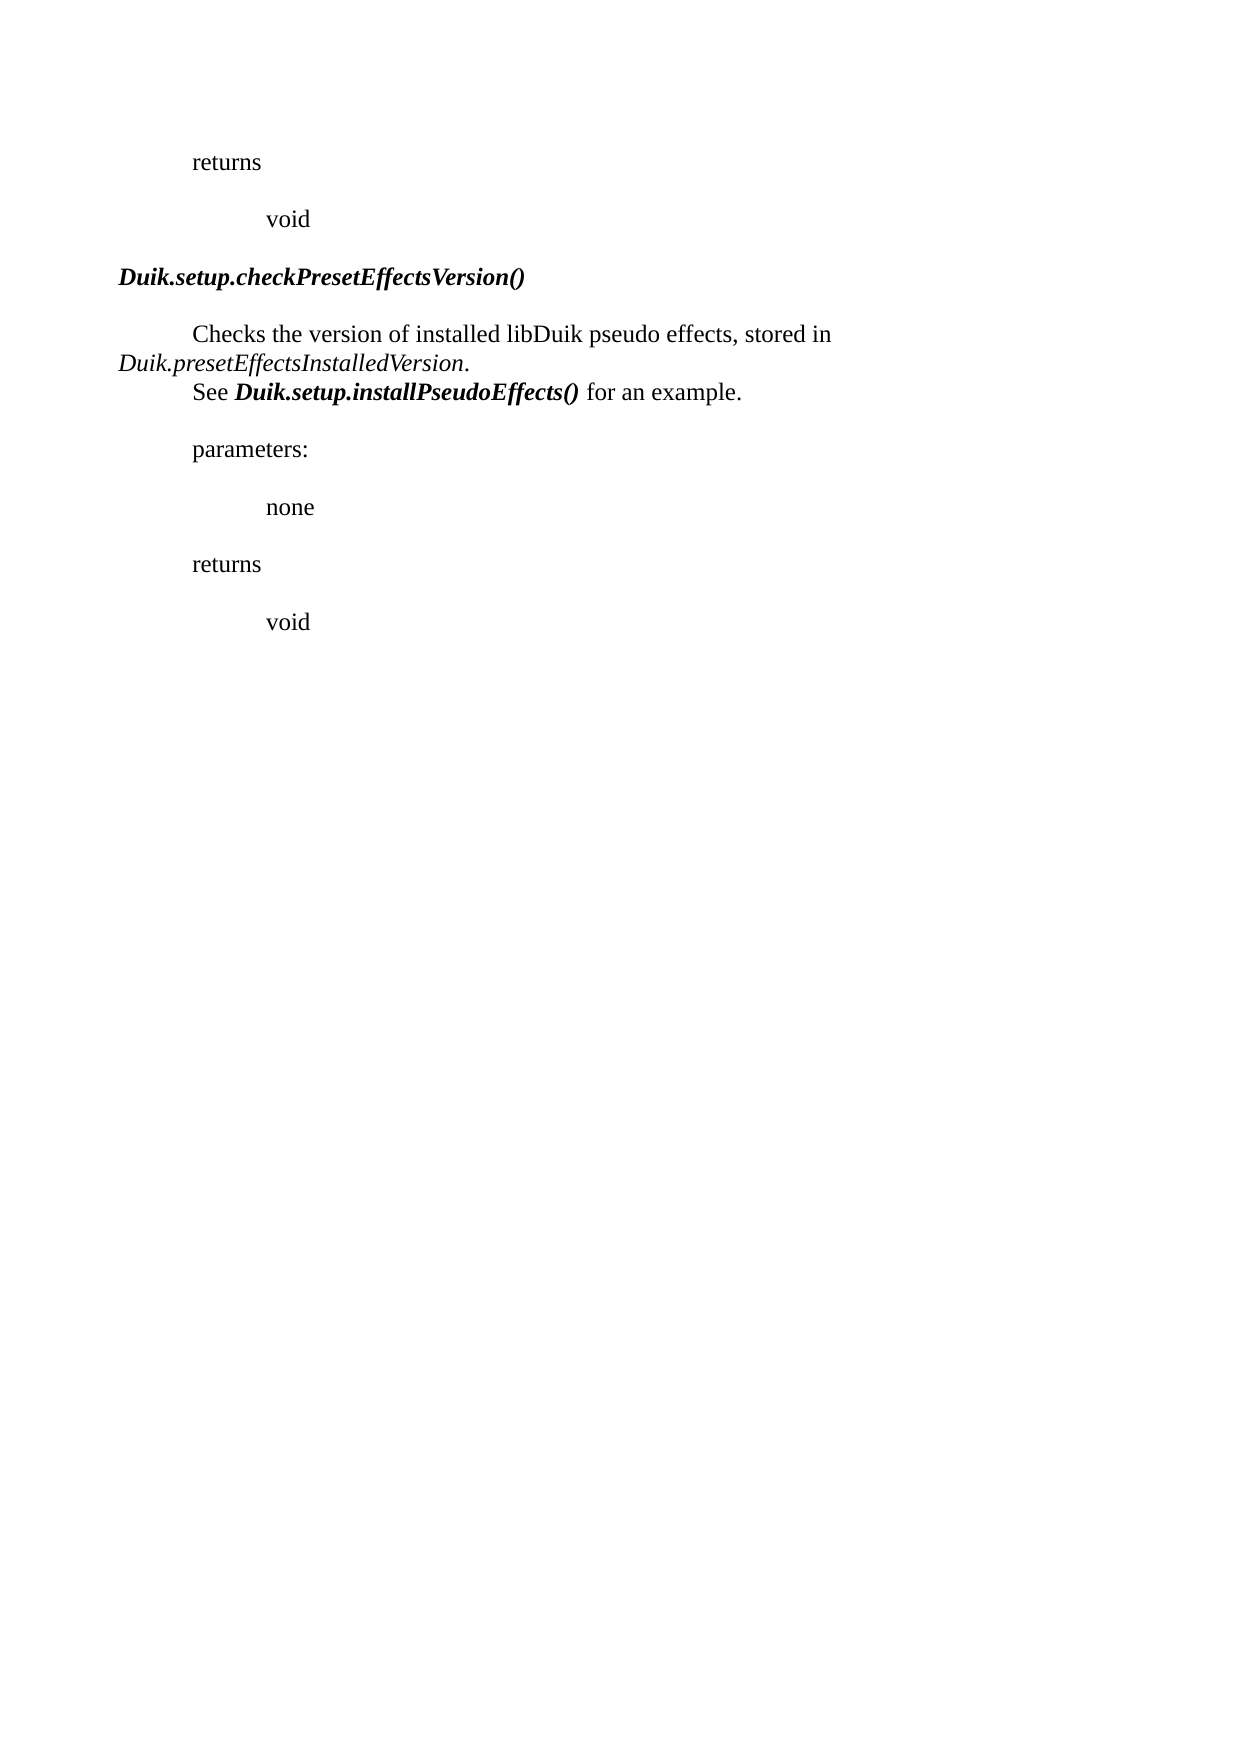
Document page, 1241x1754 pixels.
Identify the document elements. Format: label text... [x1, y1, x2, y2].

text returns [118, 147, 1122, 176]
text Checks the version of installed libDuik pseudo effects, stored in Duik.presetEffectsInstalledVersion. [118, 319, 1122, 377]
text void [118, 204, 1122, 233]
text void [118, 607, 1122, 636]
text returns [118, 549, 1122, 578]
text none [118, 492, 1122, 521]
text parameters: [118, 434, 1122, 463]
text See Duik.setup.installPseudoEffects() for an example. [118, 377, 1122, 406]
text Duik.setup.checkPresetEffectsVersion() [118, 262, 1122, 291]
